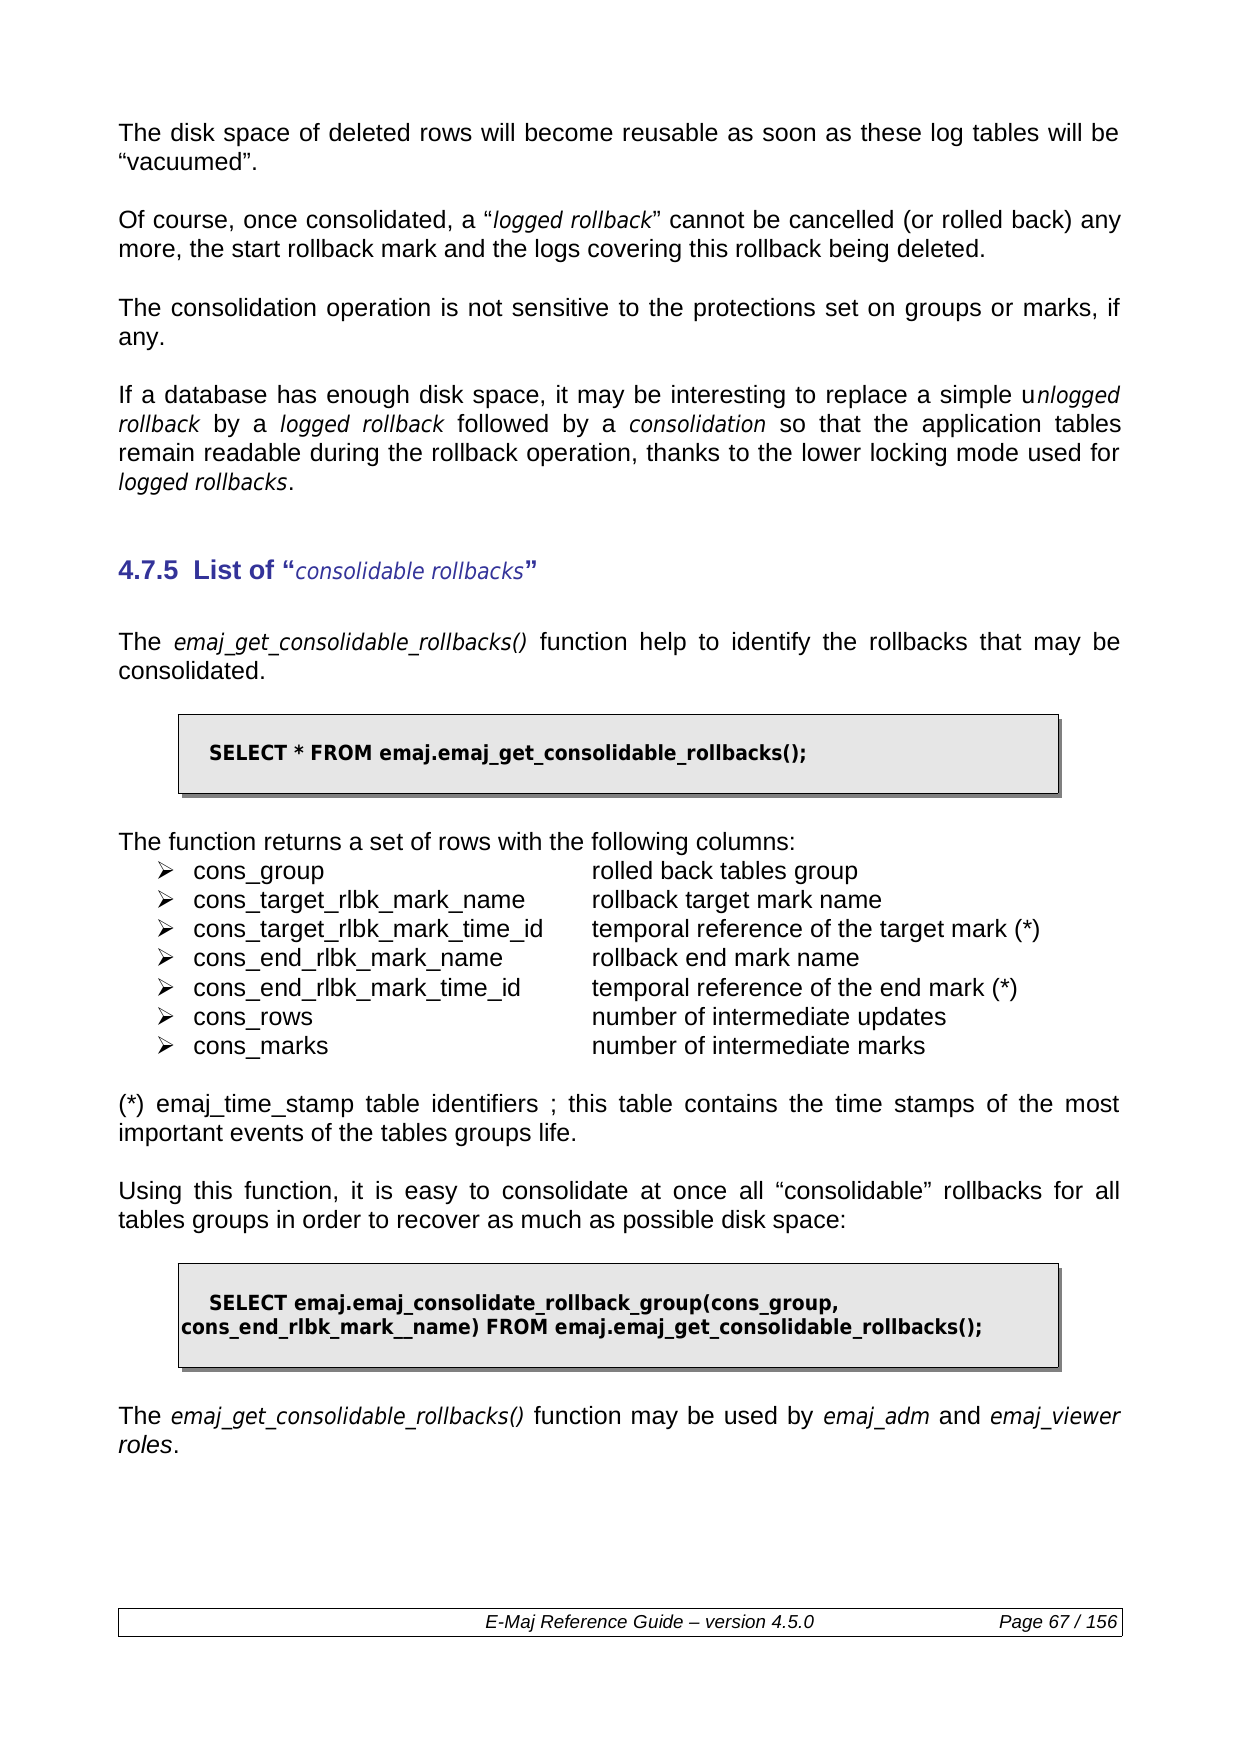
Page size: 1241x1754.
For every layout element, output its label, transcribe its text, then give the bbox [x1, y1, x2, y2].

text SELECT emaj.emaj_consolidate_rollback_group(cons_group, cons_end_rlbk_mark__name) FROM emaj.emaj_get_consolidable_rollbacks(); [179, 1287, 1058, 1336]
text The emaj_get_consolidable_rollbacks() function may be used by emaj_adm and emaj_viewer roles. [118, 1401, 1122, 1459]
text The consolidation operation is not sensitive to the protections set on groups or marks, if any. [118, 292, 1122, 351]
list cons_end_rlbk_mark_time_id temporal reference of the end mark (*) [156, 972, 1122, 1001]
list cons_marks number of intermediate marks [156, 1031, 1122, 1059]
list cons_end_rlbk_mark_name rollback end mark name [156, 943, 1122, 972]
text SELECT * FROM emaj.emaj_get_consolidable_rollbacks(); [179, 738, 1058, 763]
text The function returns a set of rows with the following columns: [118, 827, 1122, 856]
text Of course, once consolidated, a “logged rollback” cannot be cancelled (or rolled back) any more, the start rollback mark and the logs covering this rollback being deleted. [118, 205, 1122, 263]
list cons_rows number of intermediate updates [156, 1001, 1122, 1031]
text The emaj_get_consolidable_rollbacks() function help to identify the rollbacks that may be consolidated. [118, 627, 1122, 685]
list cons_group rolled back tables group [156, 856, 1122, 885]
text Using this function, it is easy to consolidate at once all “consolidable” rollbacks for all tables groups in order to recover as much as possible disk space: [118, 1176, 1122, 1234]
list cons_target_rlbk_mark_time_id temporal reference of the target mark (*) [156, 914, 1122, 943]
text (*) emaj_time_stamp table identifiers ; this table contains the time stamps of the most important events of the tables groups life. [118, 1089, 1122, 1147]
text The disk space of deleted rows will become reusable as soon as these log tables will be “vacuumed”. [118, 118, 1122, 176]
list cons_target_rlbk_mark_name rollback target mark name [156, 885, 1122, 914]
text If a database has enough disk space, it may be interesting to replace a simple unlogged rollback by a logged rollback followed by a consolidation so that the application tables remain readable during the rollback operation, thanks to the lower locking mode used for logged rollbacks. [118, 380, 1122, 496]
subtitle List of “consolidable rollbacks” [118, 554, 1122, 585]
